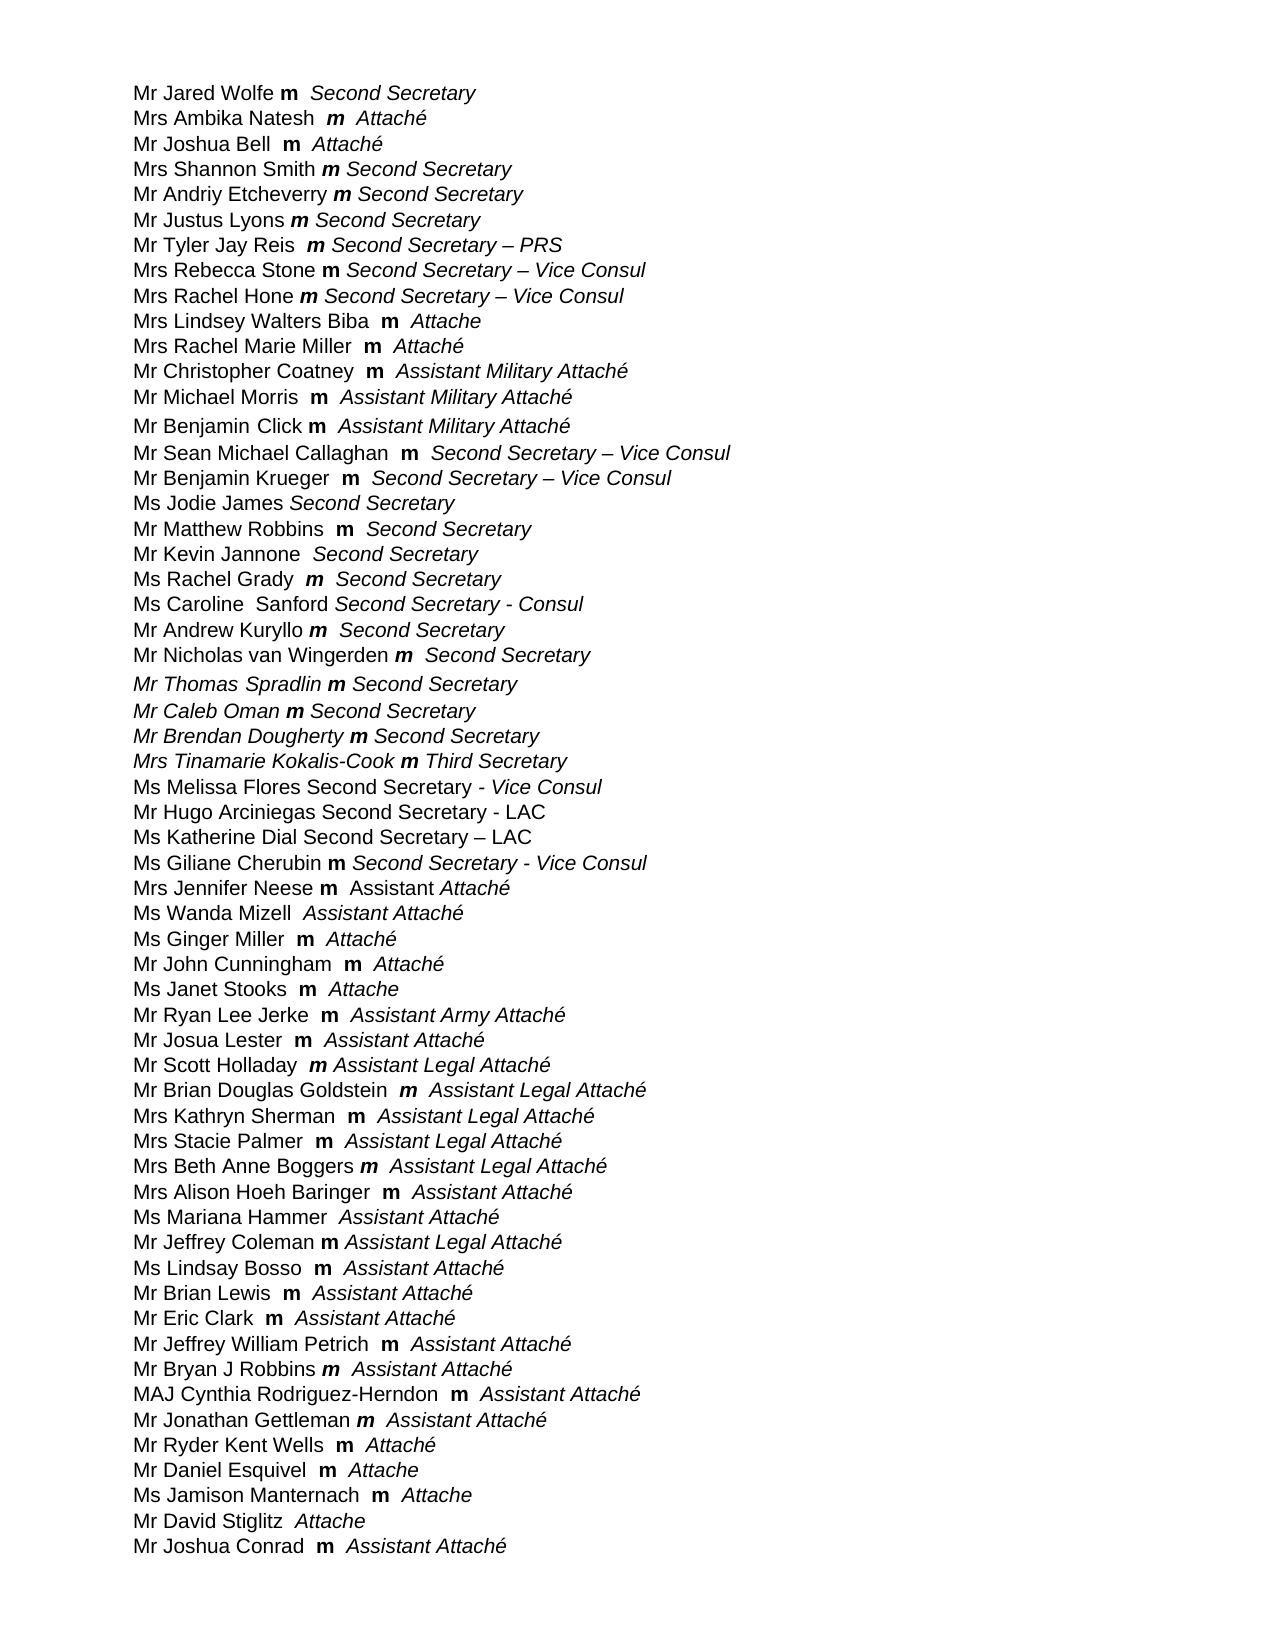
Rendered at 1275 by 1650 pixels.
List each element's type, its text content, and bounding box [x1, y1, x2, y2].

text MAJ Cynthia Rodriguez-Herndon m Assistant Attaché [133, 1382, 1181, 1406]
text Mrs Tinamarie Kokalis-Cook m Third Secretary [133, 749, 1181, 773]
text Mr Hugo Arciniegas Second Secretary - LAC [133, 800, 1181, 824]
text Mr Eric Clark m Assistant Attaché [133, 1306, 1181, 1330]
text Mr Jared Wolfe m Second Secretary [133, 81, 1181, 105]
text Mrs Shannon Smith m Second Secretary [133, 157, 1181, 181]
text Ms Mariana Hammer Assistant Attaché [133, 1205, 1181, 1229]
text Mrs Lindsey Walters Biba m Attache [133, 309, 1181, 333]
text Mr Brendan Dougherty m Second Secretary [133, 724, 1181, 748]
text Mrs Ambika Natesh m Attaché [133, 106, 1181, 130]
text Ms Wanda Mizell Assistant Attaché [133, 901, 1181, 925]
text Mrs Rebecca Stone m Second Secretary – Vice Consul [133, 258, 1181, 282]
text Mrs Rachel Hone m Second Secretary – Vice Consul [133, 283, 1181, 307]
text Mr Christopher Coatney m Assistant Military Attaché [133, 359, 1181, 383]
text Mr Ryder Kent Wells m Attaché [133, 1433, 1181, 1457]
text Ms Janet Stooks m Attache [133, 977, 1181, 1001]
text Ms Rachel Grady m Second Secretary [133, 567, 1181, 591]
text Ms Ginger Miller m Attaché [133, 926, 1181, 950]
text Ms Giliane Cherubin m Second Secretary - Vice Consul [133, 851, 1181, 874]
text Mr Joshua Conrad m Assistant Attaché [133, 1534, 1181, 1558]
text Ms Jodie James Second Secretary [133, 491, 1181, 515]
text Mr Ryan Lee Jerke m Assistant Army Attaché [133, 1002, 1181, 1026]
text Mrs Jennifer Neese m Assistant Attaché [133, 876, 1181, 900]
text Ms Lindsay Bosso m Assistant Attaché [133, 1256, 1181, 1279]
text Mr Thomas Spradlin m Second Secretary [133, 668, 1181, 697]
text Mrs Alison Hoeh Baringer m Assistant Attaché [133, 1179, 1181, 1203]
text Mrs Rachel Marie Miller m Attaché [133, 334, 1181, 358]
text Mr Jonathan Gettleman m Assistant Attaché [133, 1407, 1181, 1431]
text Mr Brian Lewis m Assistant Attaché [133, 1281, 1181, 1305]
text Mr David Stiglitz Attache [133, 1509, 1181, 1533]
text Mr Benjamin Click m Assistant Military Attaché [133, 410, 1181, 439]
text Mr Tyler Jay Reis m Second Secretary – PRS [133, 233, 1181, 257]
text Mr Benjamin Krueger m Second Secretary – Vice Consul [133, 466, 1181, 490]
text Ms Melissa Flores Second Secretary - Vice Consul [133, 774, 1181, 798]
text Mr Caleb Oman m Second Secretary [133, 699, 1181, 723]
text Mr Bryan J Robbins m Assistant Attaché [133, 1357, 1181, 1381]
text Mr Daniel Esquivel m Attache [133, 1458, 1181, 1482]
text Mr Justus Lyons m Second Secretary [133, 207, 1181, 231]
text Mr Josua Lester m Assistant Attaché [133, 1028, 1181, 1052]
text Mr Nicholas van Wingerden m Second Secretary [133, 643, 1181, 667]
text Mr Sean Michael Callaghan m Second Secretary – Vice Consul [133, 440, 1181, 464]
text Ms Katherine Dial Second Secretary – LAC [133, 825, 1181, 849]
text Mr John Cunningham m Attaché [133, 952, 1181, 976]
text Mr Jeffrey William Petrich m Assistant Attaché [133, 1331, 1181, 1355]
text Mr Jeffrey Coleman m Assistant Legal Attaché [133, 1230, 1181, 1254]
text Mr Michael Morris m Assistant Military Attaché [133, 385, 1181, 409]
text Mrs Beth Anne Boggers m Assistant Legal Attaché [133, 1154, 1181, 1178]
text Ms Caroline Sanford Second Secretary - Consul [133, 592, 1181, 616]
text Mr Kevin Jannone Second Secretary [133, 542, 1181, 566]
text Mrs Stacie Palmer m Assistant Legal Attaché [133, 1129, 1181, 1153]
text Mr Andriy Etcheverry m Second Secretary [133, 182, 1181, 206]
text Mr Joshua Bell m Attaché [133, 132, 1181, 156]
text Mr Matthew Robbins m Second Secretary [133, 516, 1181, 540]
text Mr Andrew Kuryllo m Second Secretary [133, 618, 1181, 642]
text Mr Scott Holladay m Assistant Legal Attaché [133, 1053, 1181, 1077]
text Mrs Kathryn Sherman m Assistant Legal Attaché [133, 1104, 1181, 1128]
text Ms Jamison Manternach m Attache [133, 1483, 1181, 1507]
text Mr Brian Douglas Goldstein m Assistant Legal Attaché [133, 1078, 1181, 1102]
